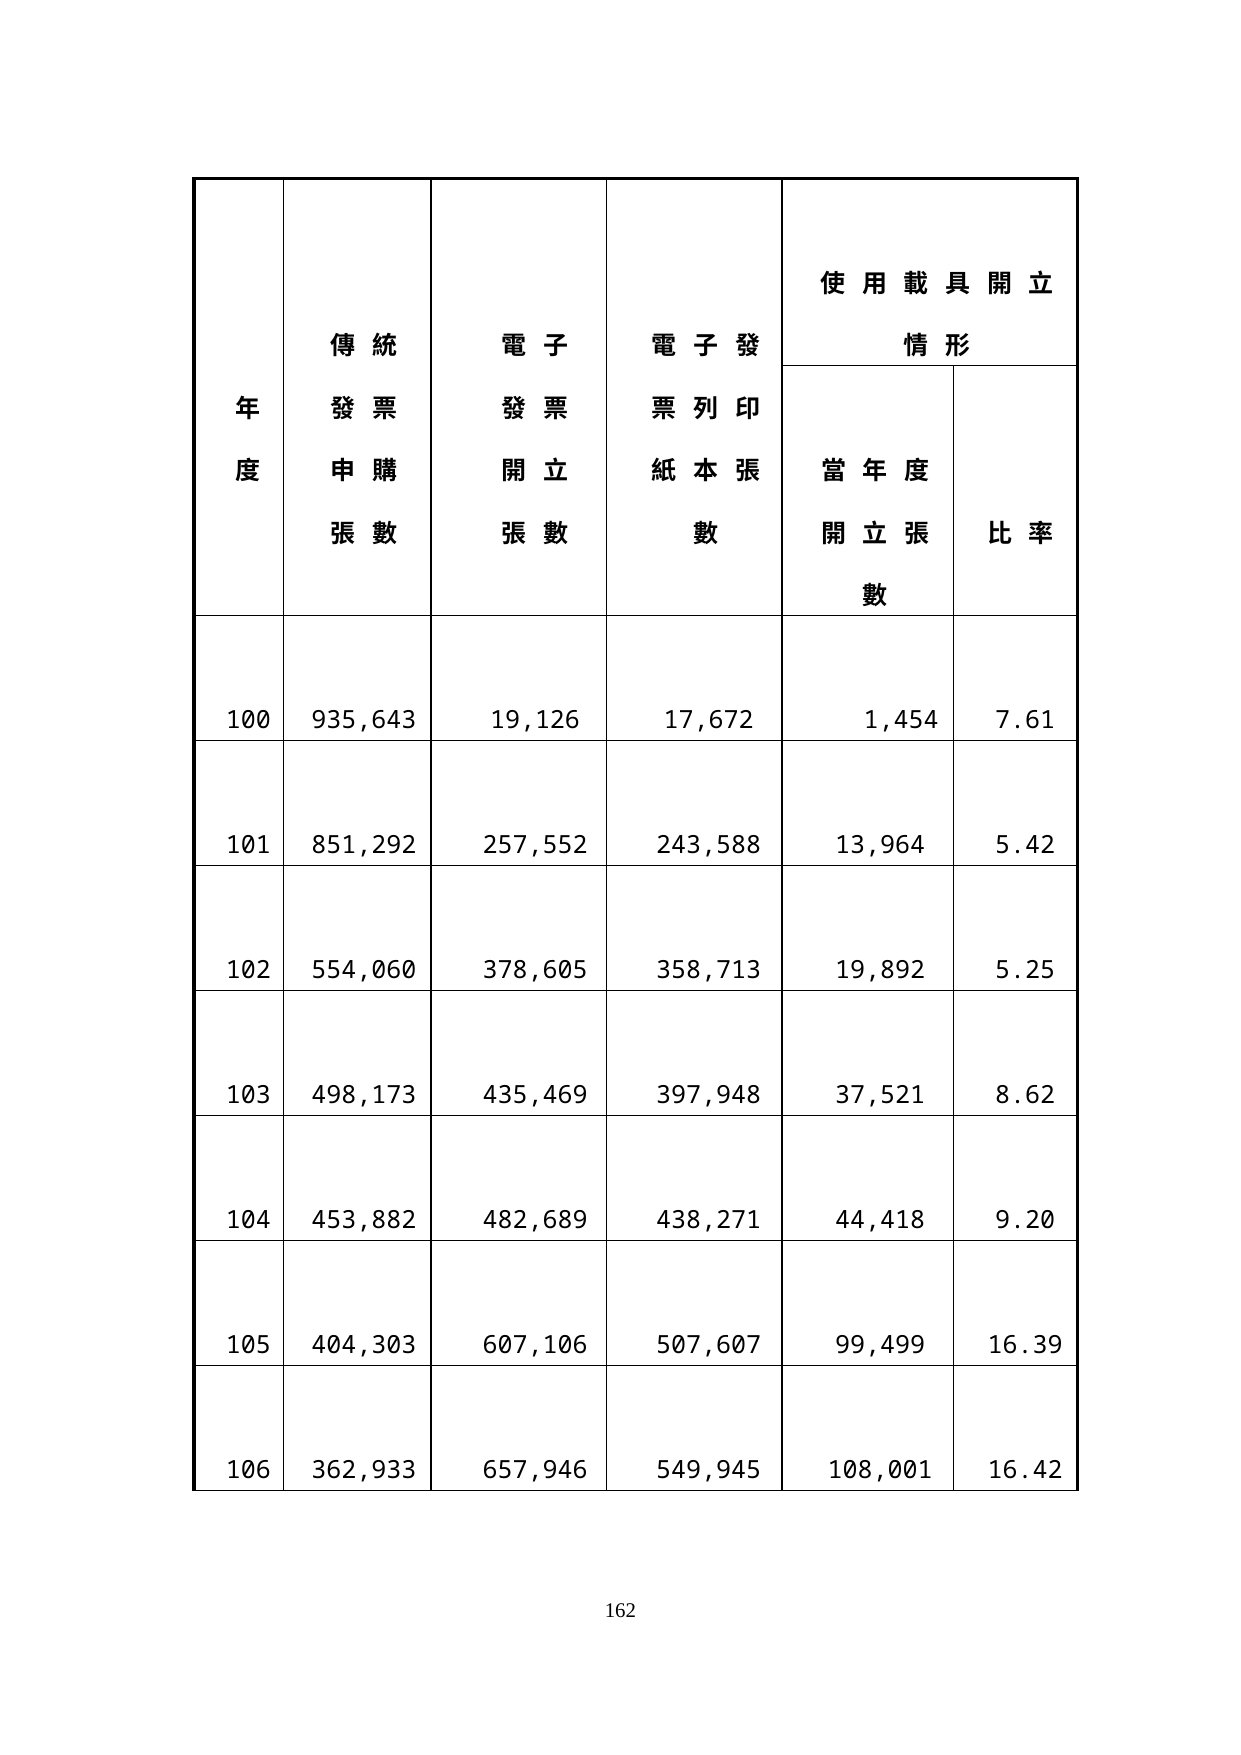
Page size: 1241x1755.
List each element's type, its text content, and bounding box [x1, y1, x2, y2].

table_cell 549,945 [607, 1366, 781, 1490]
table_cell 9.20 [954, 1116, 1076, 1240]
table_cell 16.39 [954, 1241, 1076, 1365]
table_cell 243,588 [607, 741, 781, 865]
table_cell 37,521 [783, 991, 953, 1115]
table_cell 358,713 [607, 866, 781, 990]
table_cell 7.61 [954, 616, 1076, 740]
table_cell 438,271 [607, 1116, 781, 1240]
table_cell 100 [196, 616, 283, 740]
table_cell 5.25 [954, 866, 1076, 990]
table_cell 378,605 [432, 866, 606, 990]
table_cell 554,060 [284, 866, 430, 990]
table_cell 8.62 [954, 991, 1076, 1115]
table_cell 99,499 [783, 1241, 953, 1365]
table_cell 106 [196, 1366, 283, 1490]
table_header 使用載具開立情形 [783, 180, 1076, 365]
table_cell 44,418 [783, 1116, 953, 1240]
table_header 電子發票 開立張數 [432, 180, 606, 615]
table_cell 498,173 [284, 991, 430, 1115]
table_cell 19,126 [432, 616, 606, 740]
table_cell 397,948 [607, 991, 781, 1115]
table_cell 104 [196, 1116, 283, 1240]
table_cell 13,964 [783, 741, 953, 865]
table_cell 404,303 [284, 1241, 430, 1365]
table_cell 比率 [954, 366, 1076, 615]
table_cell 482,689 [432, 1116, 606, 1240]
table_header 年度 [196, 180, 283, 615]
table_cell 362,933 [284, 1366, 430, 1490]
table_header 電子發票列印紙本張數 [607, 180, 781, 615]
table_cell 935,643 [284, 616, 430, 740]
table_header 傳統發票 申購張數 [284, 180, 430, 615]
table_cell 851,292 [284, 741, 430, 865]
table_cell 257,552 [432, 741, 606, 865]
table_cell 19,892 [783, 866, 953, 990]
table_cell 507,607 [607, 1241, 781, 1365]
table_cell 1,454 [783, 616, 953, 740]
table_cell 108,001 [783, 1366, 953, 1490]
table_cell 657,946 [432, 1366, 606, 1490]
table_cell 102 [196, 866, 283, 990]
table_cell 16.42 [954, 1366, 1076, 1490]
table_cell 當年度開立張數 [783, 366, 953, 615]
table_cell 607,106 [432, 1241, 606, 1365]
table_cell 105 [196, 1241, 283, 1365]
table_cell 435,469 [432, 991, 606, 1115]
table_cell 17,672 [607, 616, 781, 740]
table_cell 5.42 [954, 741, 1076, 865]
table_cell 103 [196, 991, 283, 1115]
table_cell 101 [196, 741, 283, 865]
table_cell 453,882 [284, 1116, 430, 1240]
